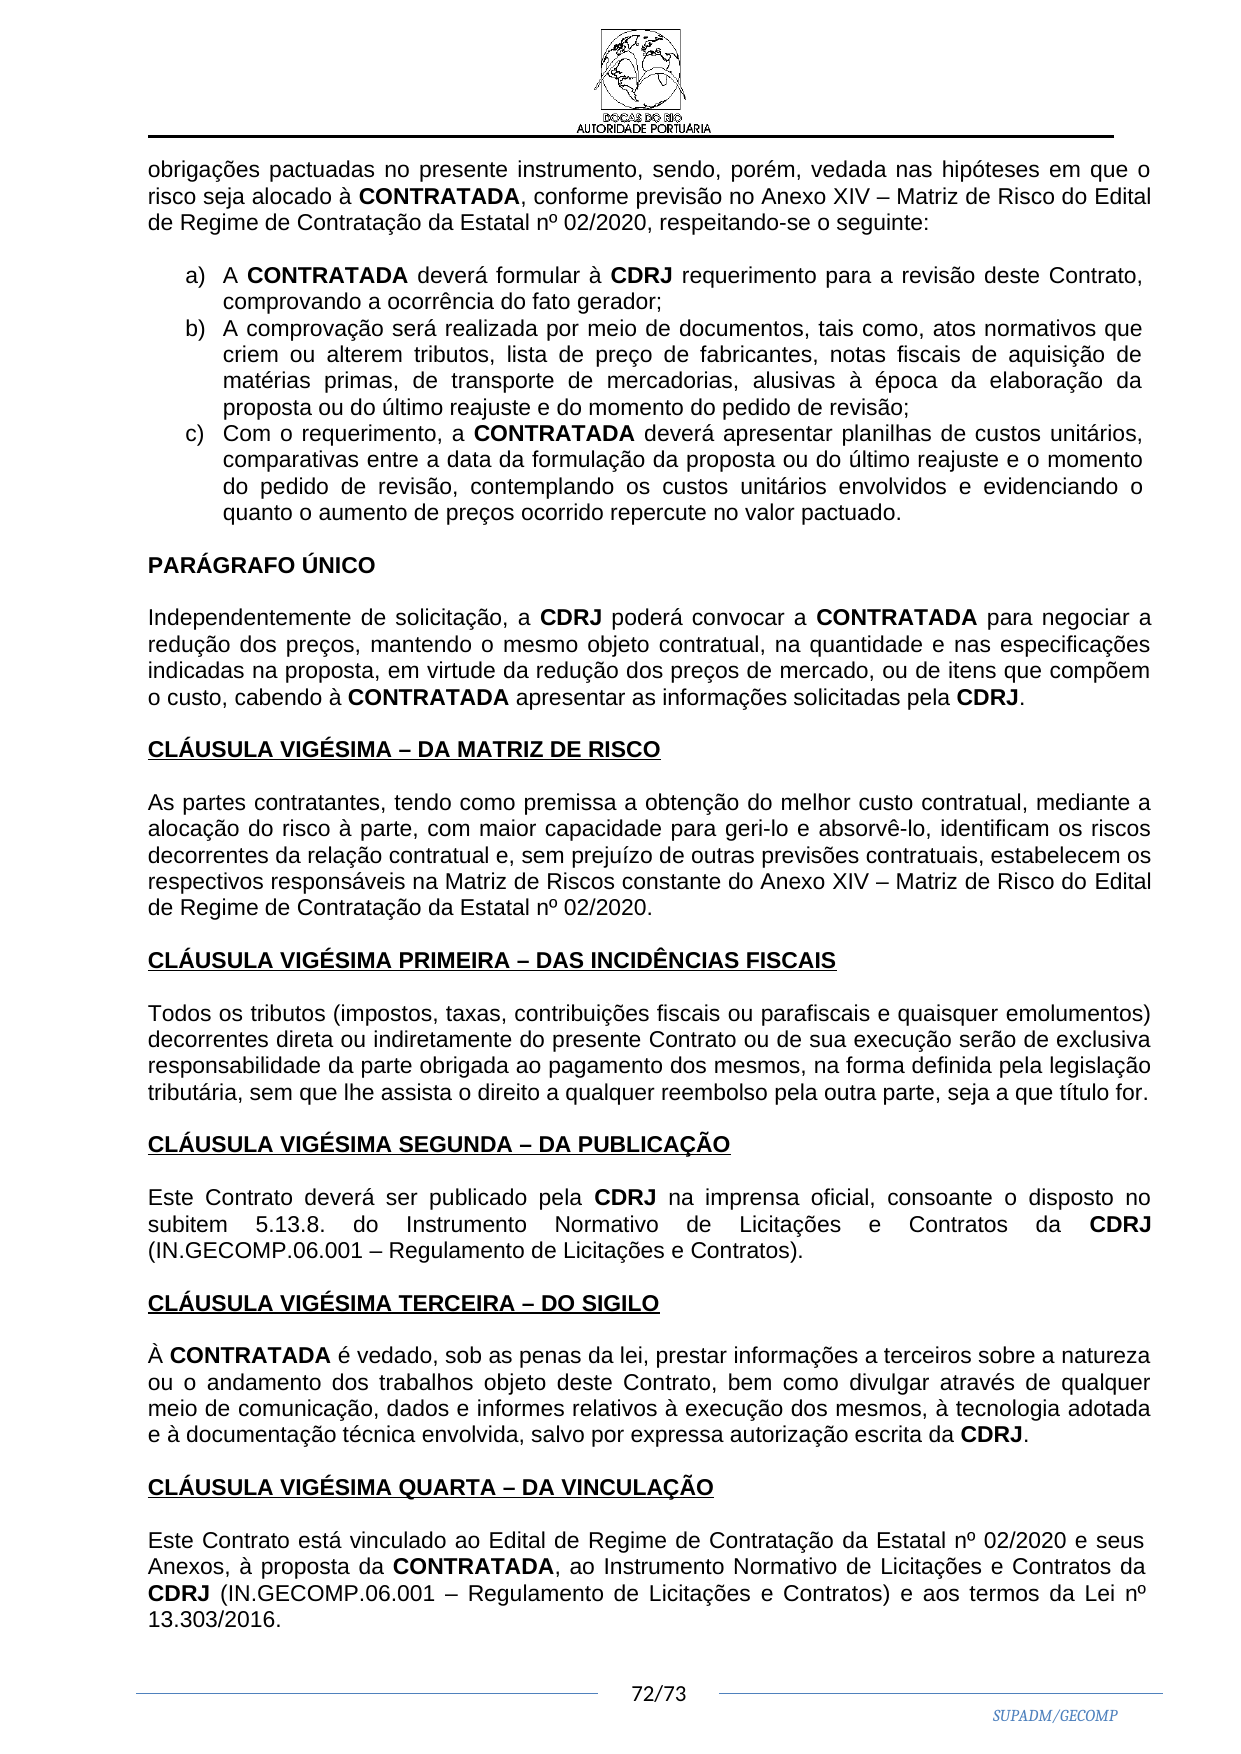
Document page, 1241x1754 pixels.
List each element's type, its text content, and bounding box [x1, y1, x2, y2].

subtitle CLÁUSULA VIGÉSIMA PRIMEIRA – DAS INCIDÊNCIAS FISCAIS [148, 947, 1152, 973]
picture [576, 29, 711, 133]
subtitle CLÁUSULA VIGÉSIMA TERCEIRA – DO SIGILO [148, 1289, 1152, 1316]
text Este Contrato está vinculado ao Edital de Regime de Contratação da Estatal nº 02/2020 e seus Anexos, à proposta da CONTRATADA, ao Instrumento Normativo de Licitações e Contratos da CDRJ (IN.GECOMP.06.001 – Regulamento de Licitações e Contratos) e aos termos da Lei nº 13.303/2016. [148, 1527, 1146, 1632]
text Este Contrato deverá ser publicado pela CDRJ na imprensa oficial, consoante o disposto no subitem 5.13.8. do Instrumento Normativo de Licitações e Contratos da CDRJ (IN.GECOMP.06.001 – Regulamento de Licitações e Contratos). [148, 1184, 1152, 1263]
text Independentemente de solicitação, a CDRJ poderá convocar a CONTRATADA para negociar a redução dos preços, mantendo o mesmo objeto contratual, na quantidade e nas especificações indicadas na proposta, em virtude da redução dos preços de mercado, ou de itens que compõem o custo, cabendo à CONTRATADA apresentar as informações solicitadas pela CDRJ. [148, 604, 1152, 710]
text As partes contratantes, tendo como premissa a obtenção do melhor custo contratual, mediante a alocação do risco à parte, com maior capacidade para geri-lo e absorvê-lo, identificam os riscos decorrentes da relação contratual e, sem prejuízo de outras previsões contratuais, estabelecem os respectivos responsáveis na Matriz de Riscos constante do Anexo XIV – Matriz de Risco do Edital de Regime de Contratação da Estatal nº 02/2020. [148, 789, 1152, 921]
text PARÁGRAFO ÚNICO [148, 552, 1152, 578]
text À CONTRATADA é vedado, sob as penas da lei, prestar informações a terceiros sobre a natureza ou o andamento dos trabalhos objeto deste Contrato, bem como divulgar através de qualquer meio de comunicação, dados e informes relativos à execução dos mesmos, à tecnologia adotada e à documentação técnica envolvida, salvo por expressa autorização escrita da CDRJ. [148, 1342, 1152, 1448]
text obrigações pactuadas no presente instrumento, sendo, porém, vedada nas hipóteses em que o risco seja alocado à CONTRATADA, conforme previsão no Anexo XIV – Matriz de Risco do Edital de Regime de Contratação da Estatal nº 02/2020, respeitando-se o seguinte: [148, 156, 1152, 235]
text CLÁUSULA VIGÉSIMA QUARTA – DA VINCULAÇÃO [148, 1474, 1152, 1500]
text Todos os tributos (impostos, taxas, contribuições fiscais ou parafiscais e quaisquer emolumentos) decorrentes direta ou indiretamente do presente Contrato ou de sua execução serão de exclusiva responsabilidade da parte obrigada ao pagamento dos mesmos, na forma definida pela legislação tributária, sem que lhe assista o direito a qualquer reembolso pela outra parte, seja a que título for. [148, 1000, 1152, 1105]
subtitle CLÁUSULA VIGÉSIMA SEGUNDA – DA PUBLICAÇÃO [148, 1131, 1152, 1158]
list A CONTRATADA deverá formular à CDRJ requerimento para a revisão deste Contrato, comprovando a ocorrência do fato gerador; [185, 262, 1143, 314]
subtitle CLÁUSULA VIGÉSIMA – DA MATRIZ DE RISCO [148, 736, 1152, 762]
list Com o requerimento, a CONTRATADA deverá apresentar planilhas de custos unitários, comparativas entre a data da formulação da proposta ou do último reajuste e o momento do pedido de revisão, contemplando os custos unitários envolvidos e evidenciando o quanto o aumento de preços ocorrido repercute no valor pactuado. [185, 420, 1143, 525]
list A comprovação será realizada por meio de documentos, tais como, atos normativos que criem ou alterem tributos, lista de preço de fabricantes, notas fiscais de aquisição de matérias primas, de transporte de mercadorias, alusivas à época da elaboração da proposta ou do último reajuste e do momento do pedido de revisão; [185, 314, 1143, 420]
